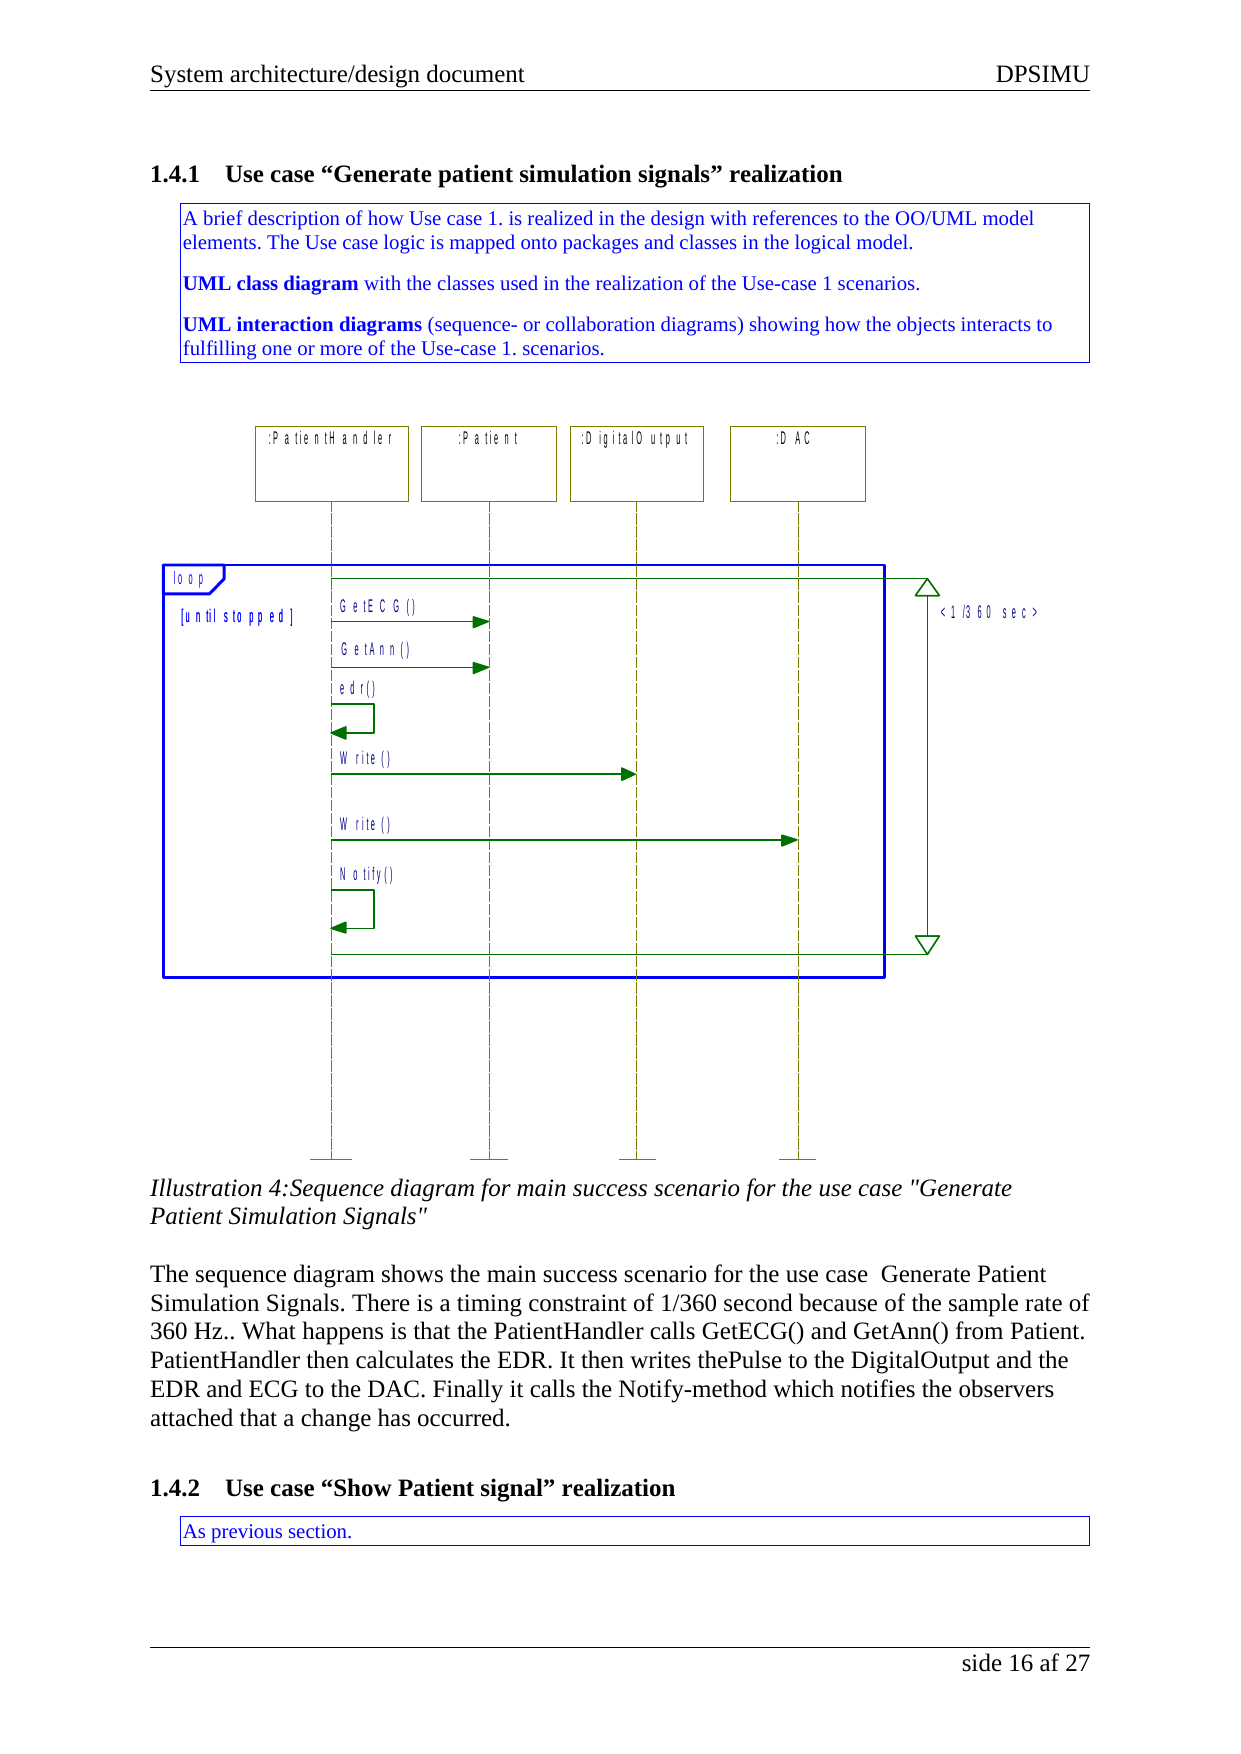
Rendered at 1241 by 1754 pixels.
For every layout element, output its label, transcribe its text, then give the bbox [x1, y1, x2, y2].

text The sequence diagram shows the main success scenario for the use case Generate Patient Simulation Signals. There is a timing constraint of 1/360 second because of the sample rate of 360 Hz.. What happens is that the PatientHandler calls GetECG() and GetAnn() from Patient. PatientHandler then calculates the EDR. It then writes thePulse to the DigitalOutput and the EDR and ECG to the DAC. Finally it calls the Notify-method which notifies the observers attached that a change has occurred. [150, 1259, 1090, 1431]
text UML interaction diagrams (sequence- or collaboration diagrams) showing how the objects interacts to fulfilling one or more of the Use-case 1. scenarios. [181, 308, 1089, 362]
subtitle Use case “Show Patient signal” realization [150, 1473, 1090, 1501]
text Illustration 4:Sequence diagram for main success scenario for the use case "Generate Patient Simulation Signals" [150, 413, 1071, 1230]
text As previous section. [181, 1517, 1089, 1545]
text UML class diagram with the classes used in the realization of the Use-case 1 scenarios. [181, 268, 1089, 295]
subtitle Use case “Generate patient simulation signals” realization [150, 159, 1090, 188]
text A brief description of how Use case 1. is realized in the design with references to the OO/UML model elements. The Use case logic is mapped onto packages and classes in the logical model. [181, 204, 1089, 254]
